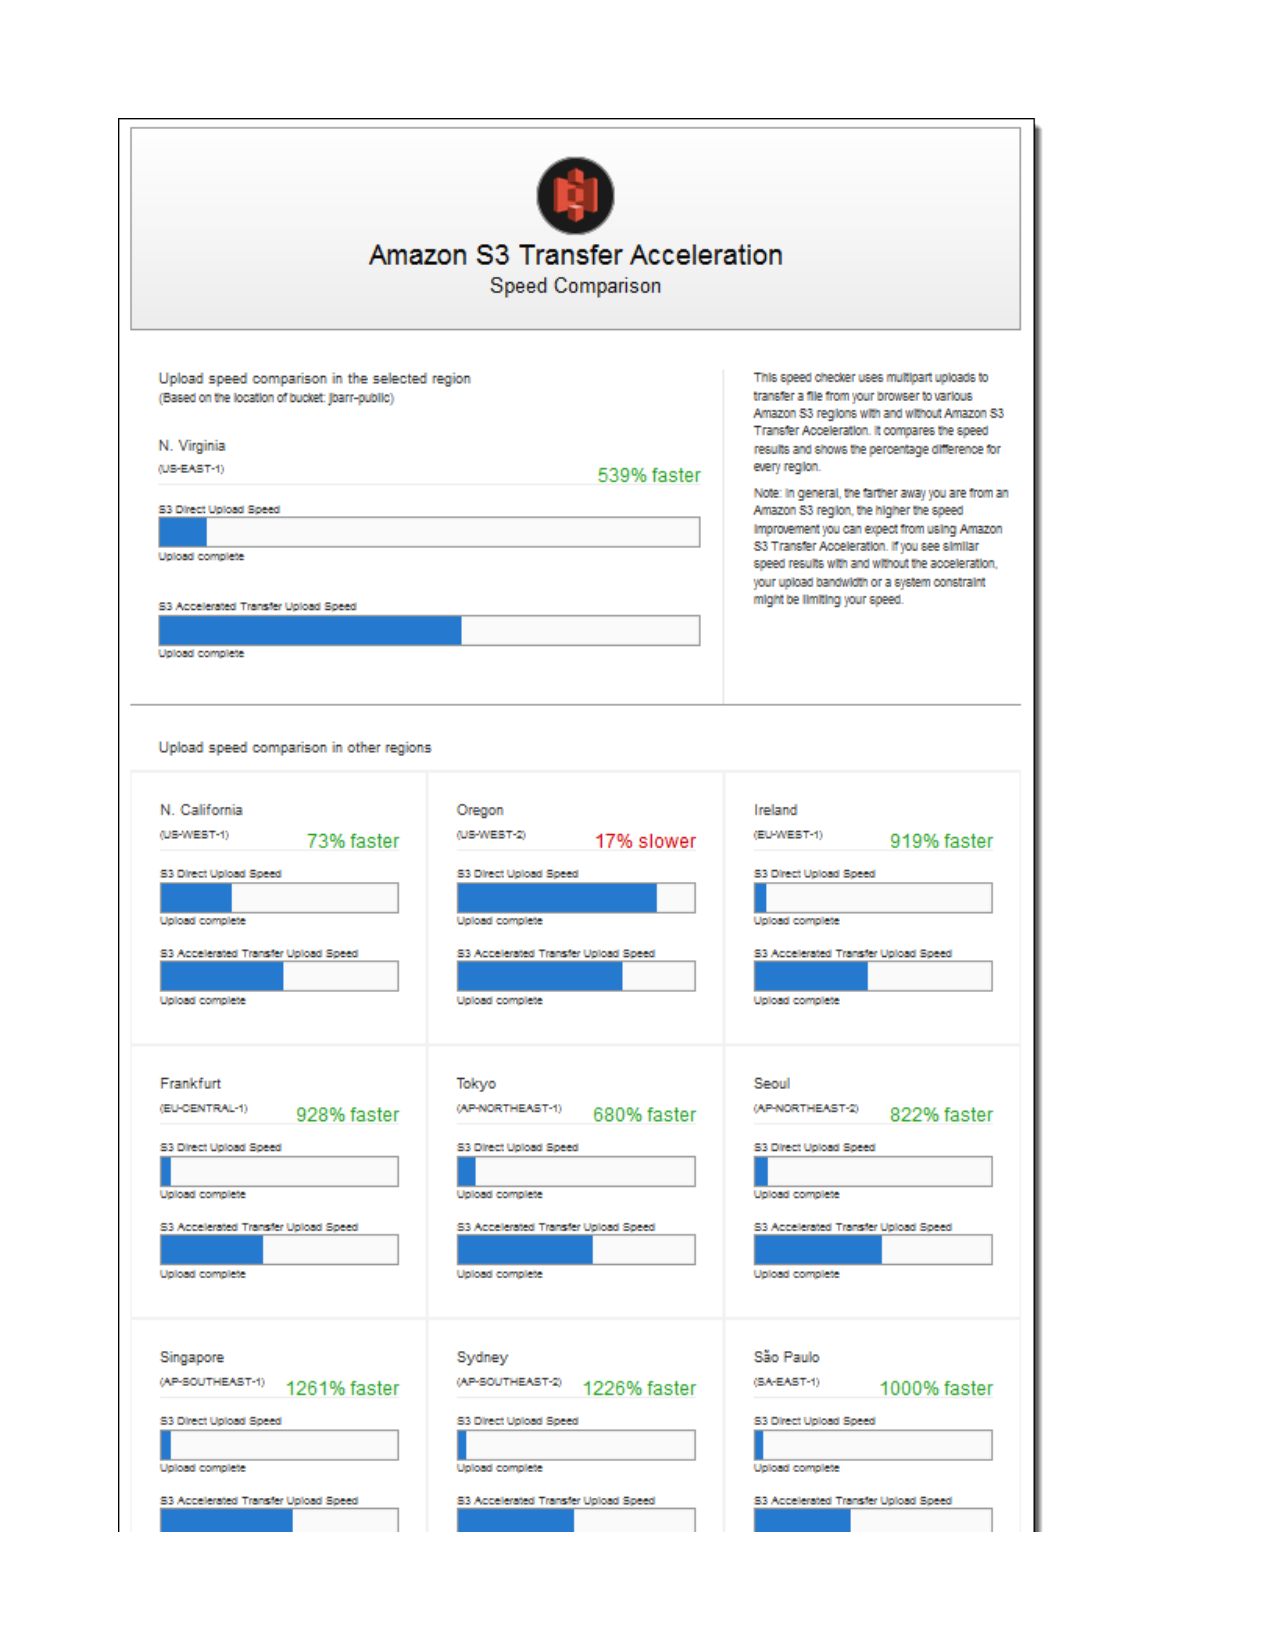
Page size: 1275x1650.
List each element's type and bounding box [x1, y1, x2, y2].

picture [118, 118, 1051, 1532]
